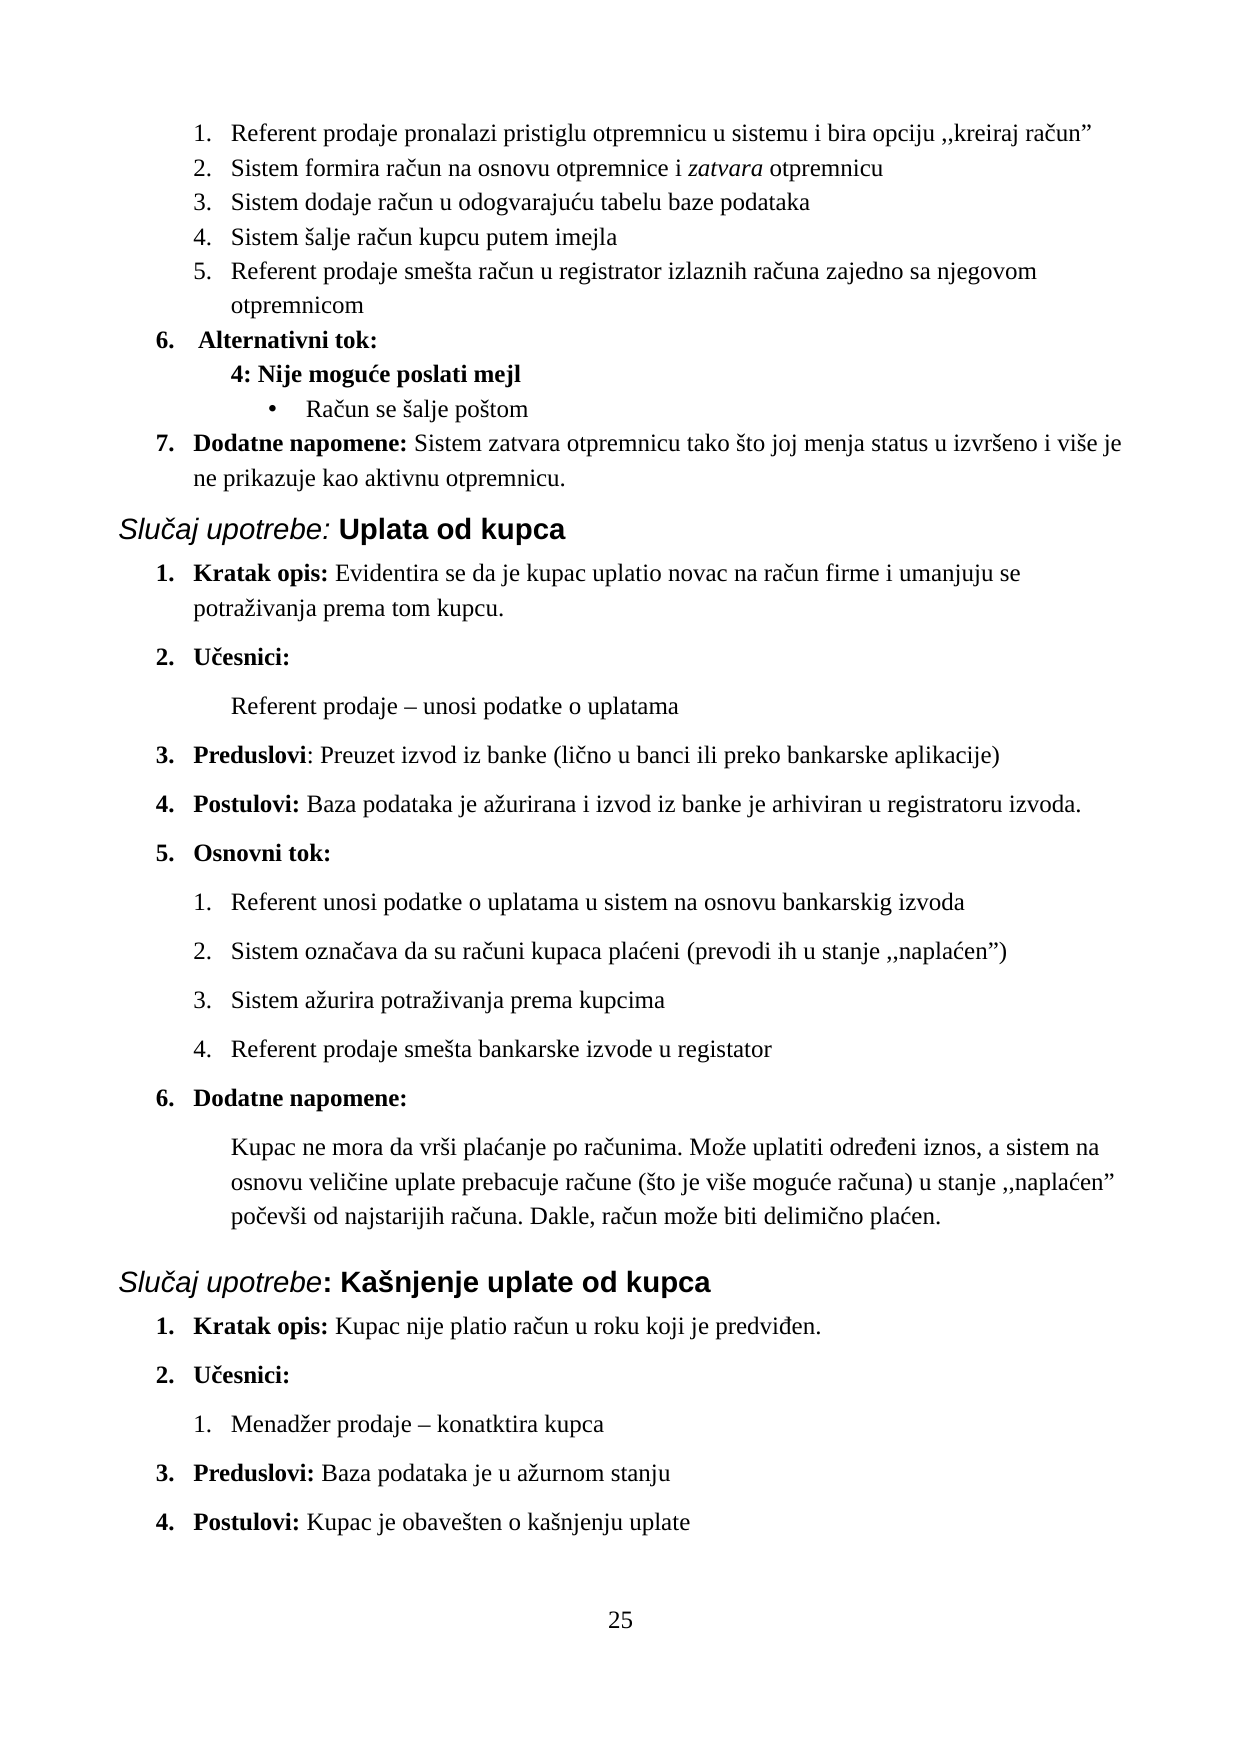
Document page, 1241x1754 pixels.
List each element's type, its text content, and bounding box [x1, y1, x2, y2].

list 4: Nije moguće poslati mejl [231, 359, 1122, 388]
list Referent prodaje – unosi podatke o uplatama [231, 691, 1122, 719]
list Dodatne napomene: [156, 1083, 1122, 1112]
list Kratak opis: Evidentira se da je kupac uplatio novac na račun firme i umanjuju se potraživanja prema tom kupcu. [156, 558, 1122, 621]
list Sistem ažurira potraživanja prema kupcima [193, 985, 1122, 1014]
list Račun se šalje poštom [268, 394, 1122, 423]
list Menadžer prodaje – konatktira kupca [193, 1409, 1122, 1438]
list Postulovi: Kupac je obavešten o kašnjenju uplate [156, 1507, 1122, 1536]
subtitle Slučaj upotrebe: Uplata od kupca [118, 512, 1122, 546]
list Učesnici: [156, 642, 1122, 671]
list Referent prodaje smešta račun u registrator izlaznih računa zajedno sa njegovom otpremnicom [193, 256, 1122, 319]
list Dodatne napomene: Sistem zatvara otpremnicu tako što joj menja status u izvršeno i više je ne prikazuje kao aktivnu otpremnicu. [156, 428, 1122, 492]
list Kratak opis: Kupac nije platio račun u roku koji je predviđen. [156, 1311, 1122, 1340]
list Sistem šalje račun kupcu putem imejla [193, 222, 1122, 250]
list Sistem označava da su računi kupaca plaćeni (prevodi ih u stanje ,,naplaćen”) [193, 936, 1122, 965]
list Alternativni tok: [156, 325, 1122, 354]
list Osnovni tok: [156, 838, 1122, 867]
list Referent prodaje smešta bankarske izvode u registator [193, 1034, 1122, 1063]
list Preduslovi: Baza podataka je u ažurnom stanju [156, 1458, 1122, 1487]
list Preduslovi: Preuzet izvod iz banke (lično u banci ili preko bankarske aplikacije) [156, 740, 1122, 769]
subtitle Slučaj upotrebe: Kašnjenje uplate od kupca [118, 1265, 1122, 1299]
list Postulovi: Baza podataka je ažurirana i izvod iz banke je arhiviran u registratoru izvoda. [156, 789, 1122, 818]
list Kupac ne mora da vrši plaćanje po računima. Može uplatiti određeni iznos, a sistem na osnovu veličine uplate prebacuje račune (što je više moguće računa) u stanje ,,naplaćen” počevši od najstarijih računa. Dakle, račun može biti delimično plaćen. [231, 1132, 1122, 1230]
list Učesnici: [156, 1360, 1122, 1389]
list Referent prodaje pronalazi pristiglu otpremnicu u sistemu i bira opciju ,,kreiraj račun” [193, 118, 1122, 147]
list Sistem formira račun na osnovu otpremnice i zatvara otpremnicu [193, 153, 1122, 181]
list Referent unosi podatke o uplatama u sistem na osnovu bankarskig izvoda [193, 887, 1122, 916]
list Sistem dodaje račun u odogvarajuću tabelu baze podataka [193, 187, 1122, 216]
